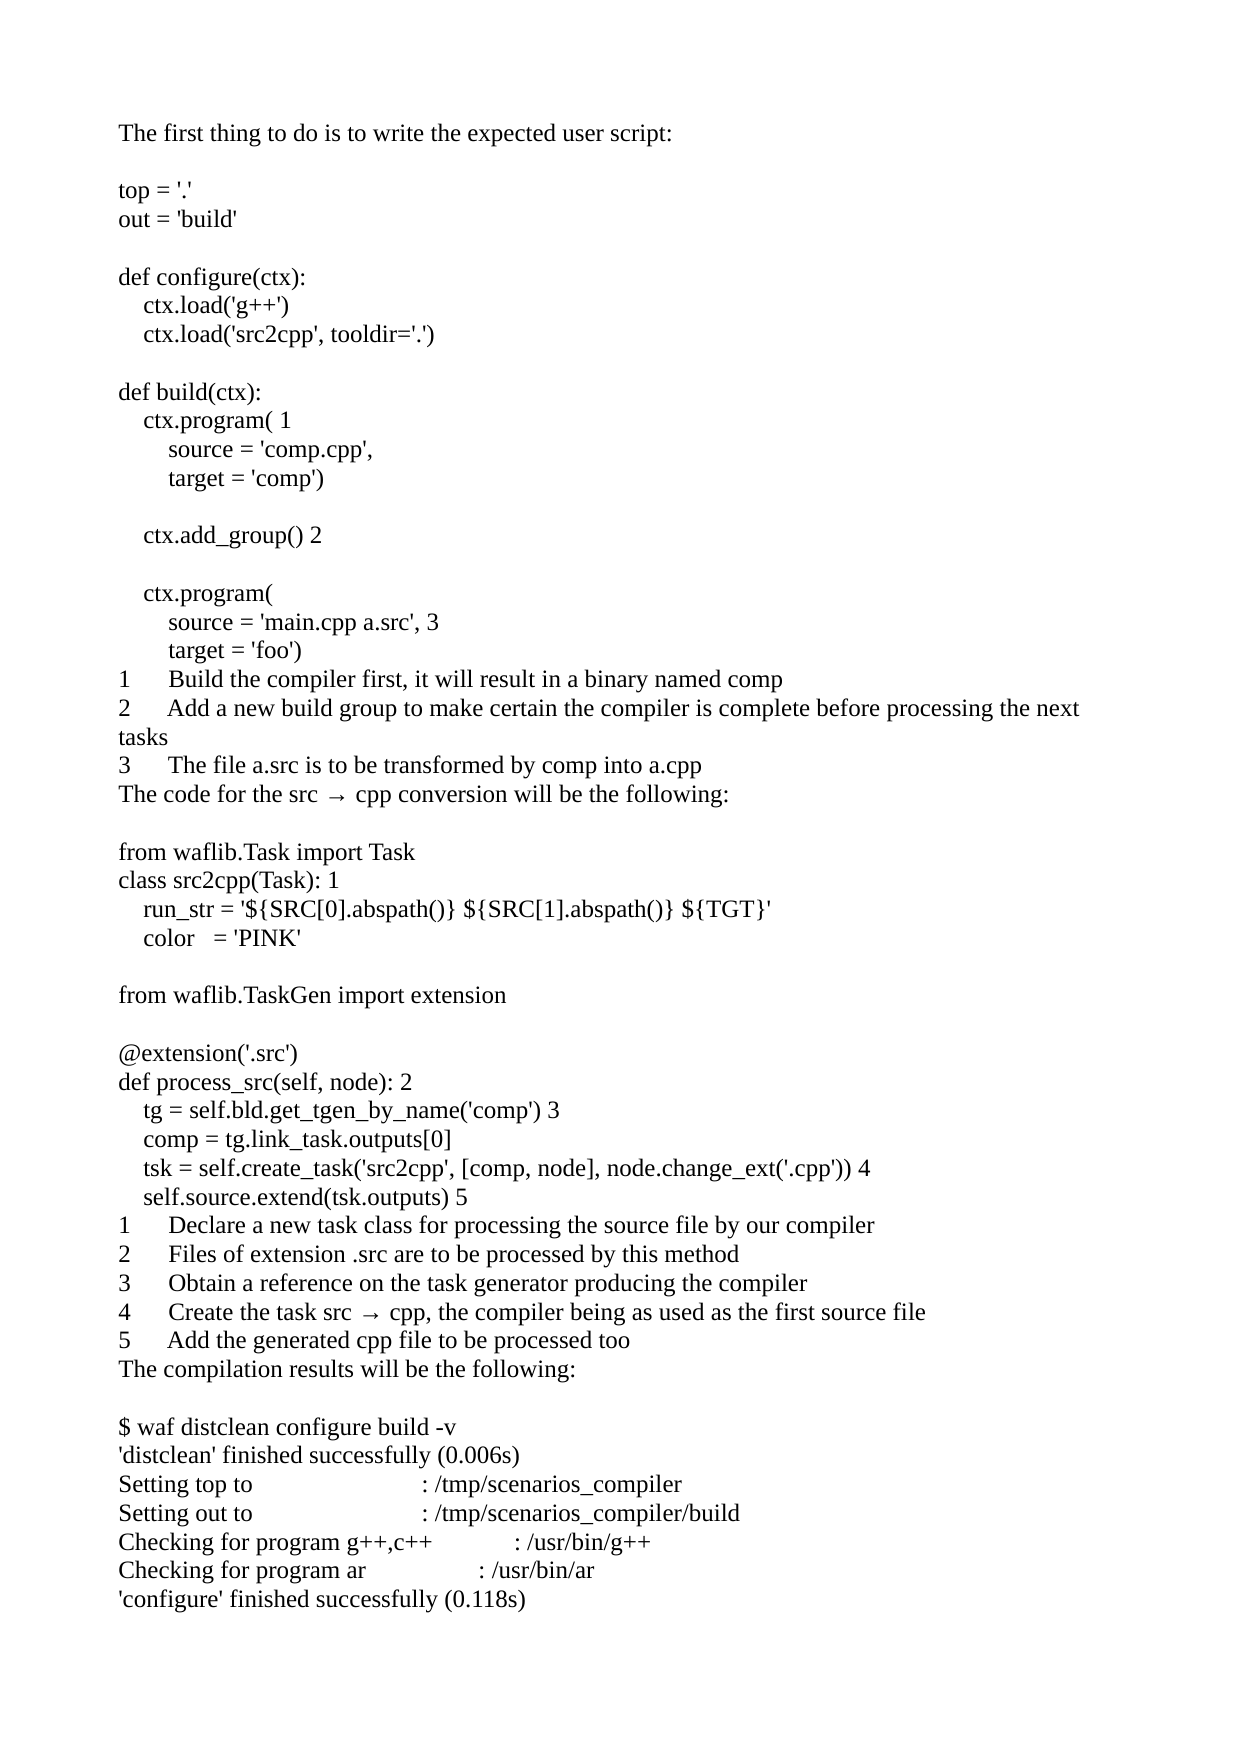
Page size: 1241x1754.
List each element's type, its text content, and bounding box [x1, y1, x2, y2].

text out = 'build' [118, 204, 1122, 233]
text source = 'comp.cpp', [118, 434, 1122, 463]
text 'configure' finished successfully (0.118s) [118, 1584, 1122, 1613]
text def process_src(self, node): 2 [118, 1067, 1122, 1096]
text source = 'main.cpp a.src', 3 [118, 607, 1122, 636]
text tsk = self.create_task('src2cpp', [comp, node], node.change_ext('.cpp')) 4 [118, 1153, 1122, 1182]
text top = '.' [118, 176, 1122, 204]
text target = 'foo') [118, 636, 1122, 664]
text Setting out to : /tmp/scenarios_compiler/build [118, 1498, 1122, 1527]
text 3 Obtain a reference on the task generator producing the compiler [118, 1268, 1122, 1297]
text ctx.add_group() 2 [118, 521, 1122, 549]
text comp = tg.link_task.outputs[0] [118, 1124, 1122, 1153]
text ctx.load('g++') [118, 291, 1122, 319]
text ctx.load('src2cpp', tooldir='.') [118, 319, 1122, 348]
text class src2cpp(Task): 1 [118, 866, 1122, 894]
text color = 'PINK' [118, 923, 1122, 952]
text 'distclean' finished successfully (0.006s) [118, 1441, 1122, 1469]
text 1 Build the compiler first, it will result in a binary named comp [118, 664, 1122, 693]
text from waflib.Task import Task [118, 837, 1122, 866]
text 1 Declare a new task class for processing the source file by our compiler [118, 1211, 1122, 1239]
text 4 Create the task src → cpp, the compiler being as used as the first source file [118, 1297, 1122, 1326]
text 3 The file a.src is to be transformed by comp into a.cpp [118, 751, 1122, 779]
text self.source.extend(tsk.outputs) 5 [118, 1182, 1122, 1211]
text 5 Add the generated cpp file to be processed too [118, 1326, 1122, 1354]
text ctx.program( 1 [118, 406, 1122, 434]
text The first thing to do is to write the expected user script: [118, 118, 1122, 147]
text 2 Files of extension .src are to be processed by this method [118, 1239, 1122, 1268]
text $ waf distclean configure build -v [118, 1412, 1122, 1441]
text Setting top to : /tmp/scenarios_compiler [118, 1469, 1122, 1498]
text @extension('.src') [118, 1038, 1122, 1067]
text target = 'comp') [118, 463, 1122, 492]
text tg = self.bld.get_tgen_by_name('comp') 3 [118, 1096, 1122, 1124]
text Checking for program ar : /usr/bin/ar [118, 1556, 1122, 1584]
text ctx.program( [118, 578, 1122, 607]
text from waflib.TaskGen import extension [118, 981, 1122, 1009]
text The compilation results will be the following: [118, 1354, 1122, 1383]
text run_str = '${SRC[0].abspath()} ${SRC[1].abspath()} ${TGT}' [118, 894, 1122, 923]
text 2 Add a new build group to make certain the compiler is complete before processing the next tasks [118, 693, 1122, 751]
text def build(ctx): [118, 377, 1122, 406]
text The code for the src → cpp conversion will be the following: [118, 779, 1122, 808]
text def configure(ctx): [118, 262, 1122, 291]
text Checking for program g++,c++ : /usr/bin/g++ [118, 1527, 1122, 1556]
